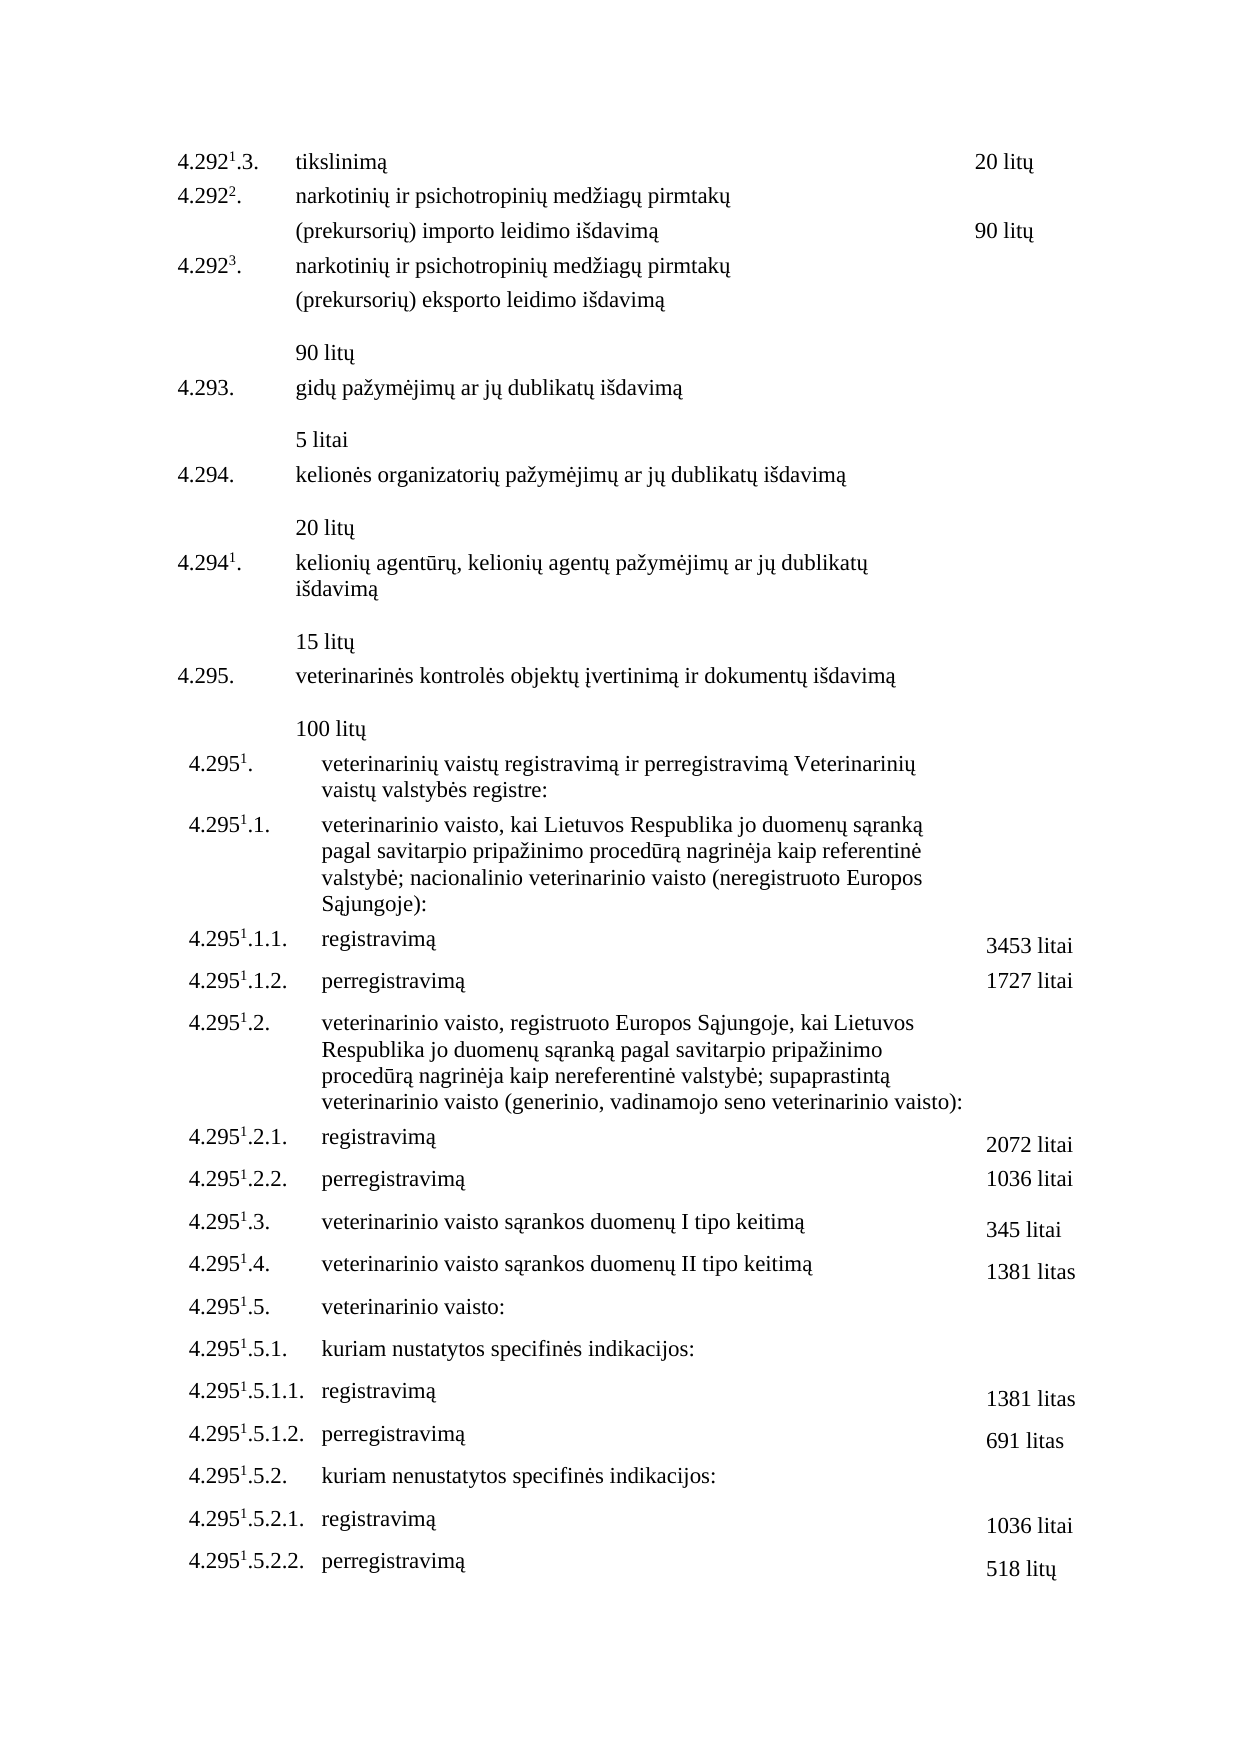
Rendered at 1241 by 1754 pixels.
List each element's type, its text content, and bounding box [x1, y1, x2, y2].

table_cell 1381 litas [986, 1250, 1148, 1293]
text (prekursorių) importo leidimo išdavimą 90 litų [177, 217, 1122, 243]
table_cell [986, 1293, 1148, 1335]
text 4.2922. narkotinių ir psichotropinių medžiagų pirmtakų [177, 182, 1122, 209]
table_cell registravimą [321, 1378, 986, 1420]
table_cell 4.2951.5.2.1. [177, 1505, 321, 1547]
table_cell 4.2951.5.2. [177, 1462, 321, 1505]
text 4.294. kelionės organizatorių pažymėjimų ar jų dublikatų išdavimą 20 litų [177, 461, 945, 540]
table_cell 518 litų [986, 1547, 1148, 1589]
text 4.293. gidų pažymėjimų ar jų dublikatų išdavimą 5 litai [177, 374, 945, 453]
table_cell veterinarinio vaisto, kai Lietuvos Respublika jo duomenų sąranką pagal savitarpio pripažinimo procedūrą nagrinėja kaip referentinė valstybė; nacionalinio veterinarinio vaisto (neregistruoto Europos Sąjungoje): [321, 811, 986, 924]
table_cell 345 litai [986, 1208, 1148, 1250]
text 4.2941. kelionių agentūrų, kelionių agentų pažymėjimų ar jų dublikatų išdavimą 15 litų [177, 549, 945, 654]
table_header veterinarinių vaistų registravimą ir perregistravimą Veterinarinių vaistų valstybės registre: [321, 750, 986, 811]
table_cell 4.2951.1.2. [177, 967, 321, 1009]
table_cell perregistravimą [321, 1420, 986, 1462]
table_cell veterinarinio vaisto, registruoto Europos Sąjungoje, kai Lietuvos Respublika jo duomenų sąranką pagal savitarpio pripažinimo procedūrą nagrinėja kaip nereferentinė valstybė; supaprastintą veterinarinio vaisto (generinio, vadinamojo seno veterinarinio vaisto): [321, 1009, 986, 1123]
table_cell [986, 1009, 1148, 1123]
table_cell 1036 litai [986, 1505, 1148, 1547]
table_cell 1381 litas [986, 1378, 1148, 1420]
table_cell perregistravimą [321, 1166, 986, 1208]
table_cell registravimą [321, 925, 986, 967]
table_cell 4.2951.2.2. [177, 1166, 321, 1208]
table_header 4.2951. [177, 750, 321, 811]
table_cell 4.2951.3. [177, 1208, 321, 1250]
text (prekursorių) eksporto leidimo išdavimą 90 litų [177, 286, 945, 366]
table_cell 1727 litai [986, 967, 1148, 1009]
text 4.2923. narkotinių ir psichotropinių medžiagų pirmtakų [177, 252, 1122, 278]
table_cell 3453 litai [986, 925, 1148, 967]
table_cell 4.2951.4. [177, 1250, 321, 1293]
table_cell kuriam nenustatytos specifinės indikacijos: [321, 1462, 986, 1505]
table_cell 1036 litai [986, 1166, 1148, 1208]
table_cell 691 litas [986, 1420, 1148, 1462]
table_cell 4.2951.5.1.2. [177, 1420, 321, 1462]
table_cell veterinarinio vaisto sąrankos duomenų I tipo keitimą [321, 1208, 986, 1250]
table_cell 4.2951.1.1. [177, 925, 321, 967]
table_cell 4.2951.2.1. [177, 1123, 321, 1166]
table_cell 4.2951.2. [177, 1009, 321, 1123]
text 4.2921.3. tikslinimą 20 litų [177, 148, 1122, 174]
table_cell 4.2951.1. [177, 811, 321, 924]
table_cell veterinarinio vaisto: [321, 1293, 986, 1335]
table_cell perregistravimą [321, 1547, 986, 1589]
table_cell [986, 811, 1148, 924]
table_header [986, 750, 1148, 811]
table_cell 4.2951.5.1. [177, 1335, 321, 1377]
table_cell 4.2951.5.2.2. [177, 1547, 321, 1589]
table_cell [986, 1335, 1148, 1377]
table_cell kuriam nustatytos specifinės indikacijos: [321, 1335, 986, 1377]
table_cell 4.2951.5. [177, 1293, 321, 1335]
text 4.295. veterinarinės kontrolės objektų įvertinimą ir dokumentų išdavimą 100 litų [177, 662, 930, 741]
table_cell [986, 1462, 1148, 1505]
table_cell veterinarinio vaisto sąrankos duomenų II tipo keitimą [321, 1250, 986, 1293]
table_cell perregistravimą [321, 967, 986, 1009]
table_cell registravimą [321, 1505, 986, 1547]
table_cell registravimą [321, 1123, 986, 1166]
table_cell 2072 litai [986, 1123, 1148, 1166]
table_cell 4.2951.5.1.1. [177, 1378, 321, 1420]
